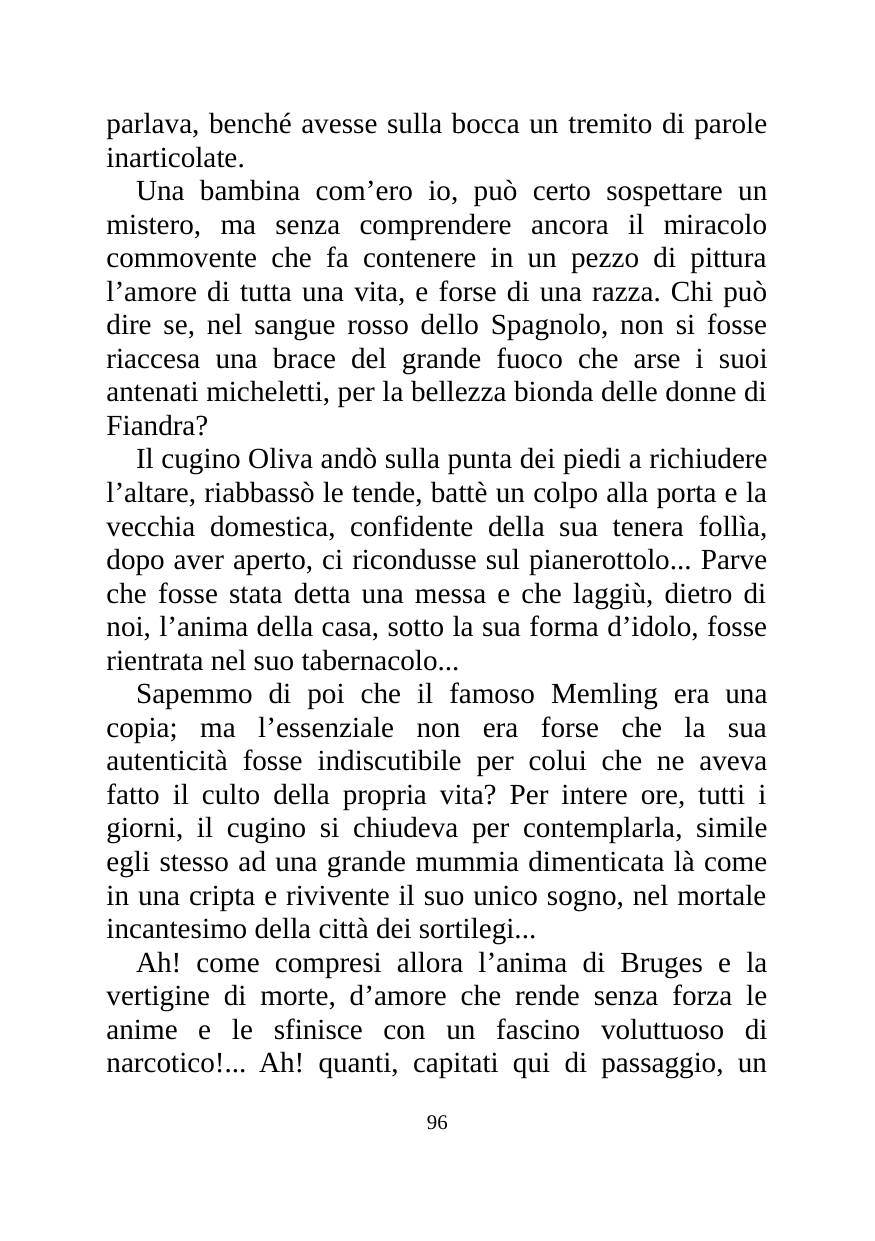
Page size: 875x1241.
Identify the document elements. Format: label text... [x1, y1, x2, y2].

text Ah! come compresi allora l’anima di Bruges e la vertigine di morte, d’amore che rende senza forza le anime e le sfinisce con un fascino voluttuoso di narcotico!... Ah! quanti, capitati qui di passaggio, un [106, 945, 768, 1079]
text Una bambina com’ero io, può certo sospettare un mistero, ma senza comprendere ancora il miracolo commovente che fa contenere in un pezzo di pittura l’amore di tutta una vita, e forse di una razza. Chi può dire se, nel sangue rosso dello Spagnolo, non si fosse riaccesa una brace del grande fuoco che arse i suoi antenati micheletti, per la bellezza bionda delle donne di Fiandra? [106, 173, 768, 442]
text parlava, benché avesse sulla bocca un tremito di parole inarticolate. [106, 106, 768, 173]
text Sapemmo di poi che il famoso Memling era una copia; ma l’essenziale non era forse che la sua autenticità fosse indiscutibile per colui che ne aveva fatto il culto della propria vita? Per intere ore, tutti i giorni, il cugino si chiudeva per contemplarla, simile egli stesso ad una grande mummia dimenticata là come in una cripta e rivivente il suo unico sogno, nel mortale incantesimo della città dei sortilegi... [106, 676, 768, 945]
text Il cugino Oliva andò sulla punta dei piedi a richiudere l’altare, riabbassò le tende, battè un colpo alla porta e la vecchia domestica, confidente della sua tenera follìa, dopo aver aperto, ci ricondusse sul pianerottolo... Parve che fosse stata detta una messa e che laggiù, dietro di noi, l’anima della casa, sotto la sua forma d’idolo, fosse rientrata nel suo tabernacolo... [106, 442, 768, 676]
